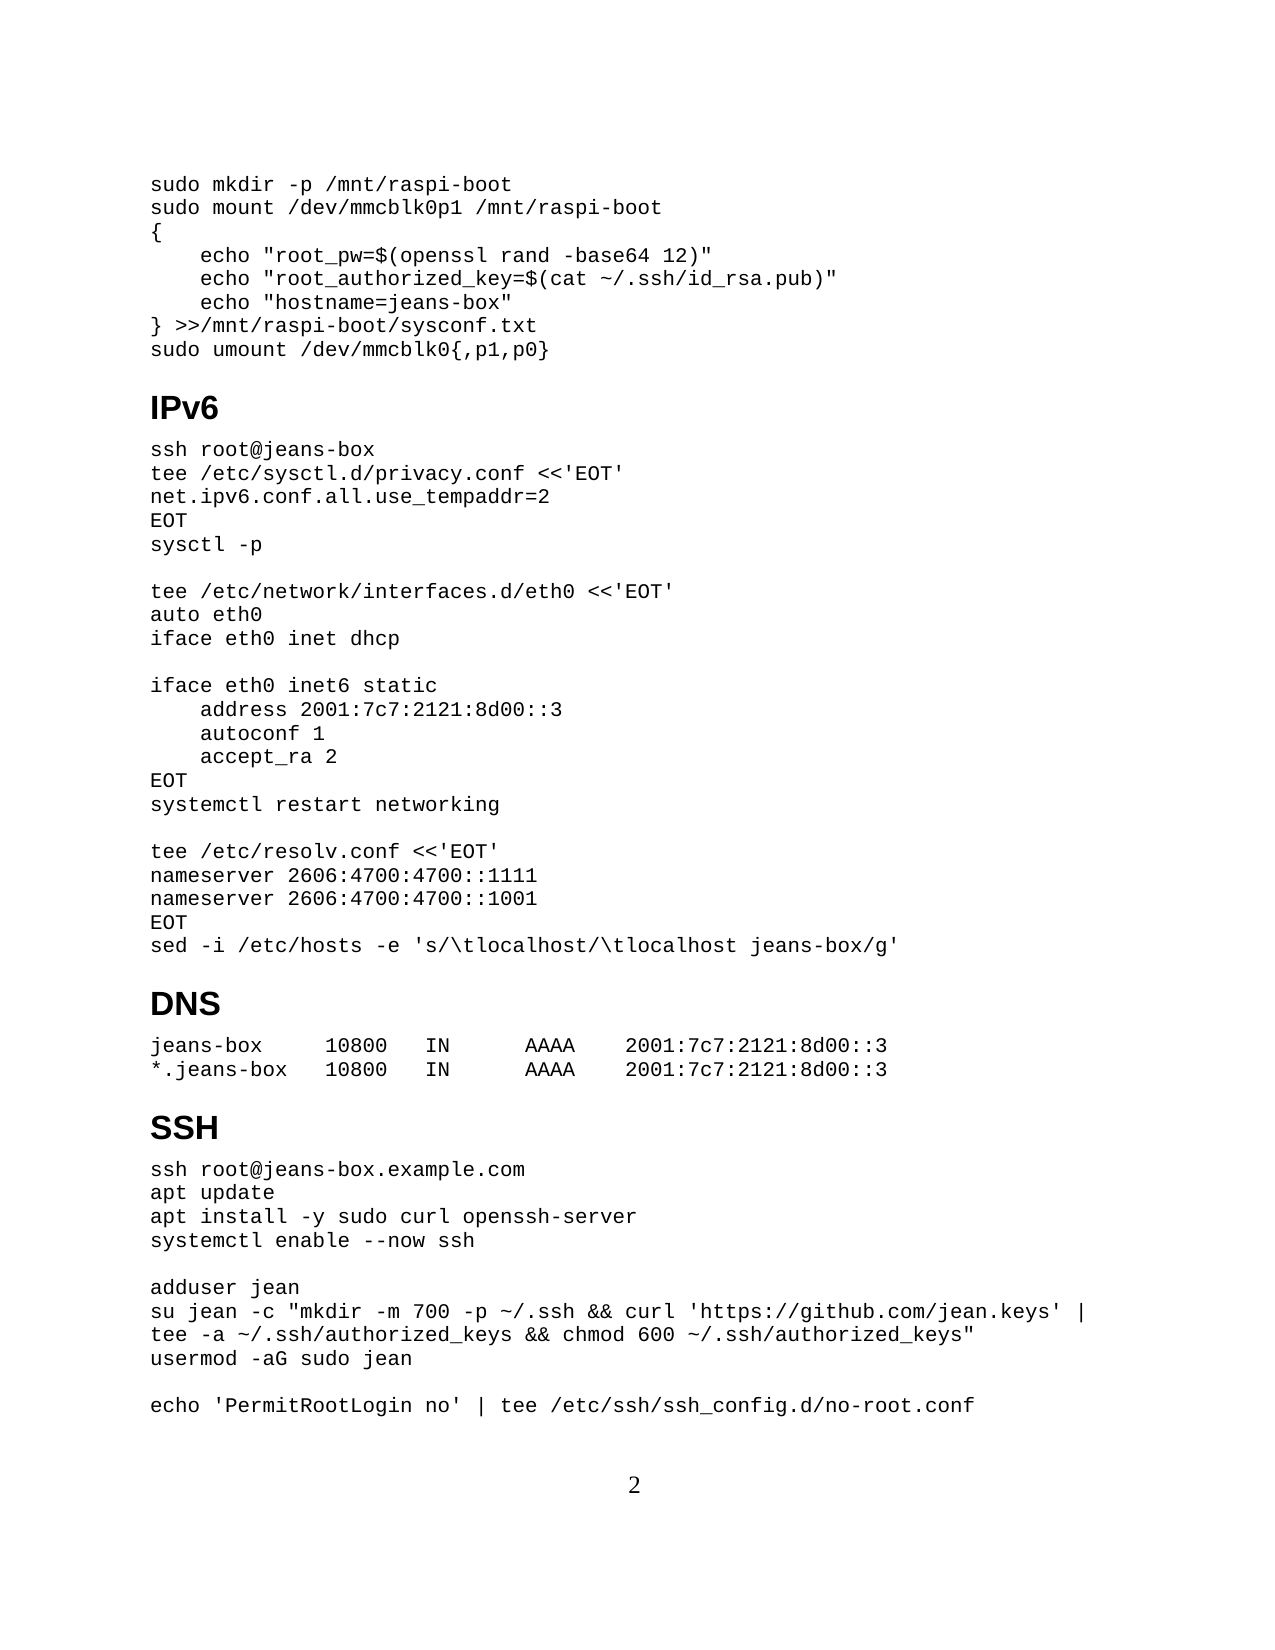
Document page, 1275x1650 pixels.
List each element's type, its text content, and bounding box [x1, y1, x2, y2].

text sed -i /etc/hosts -e 's/\tlocalhost/\tlocalhost jeans-box/g' [150, 936, 1125, 959]
text EOT [150, 912, 1125, 936]
text EOT [150, 510, 1125, 533]
text jeans-box 10800 IN AAAA 2001:7c7:2121:8d00::3 [150, 1035, 1125, 1059]
text tee /etc/network/interfaces.d/eth0 <<'EOT' [150, 581, 1125, 604]
text auto eth0 [150, 604, 1125, 628]
text nameserver 2606:4700:4700::1001 [150, 888, 1125, 912]
text ssh root@jeans-box [150, 439, 1125, 463]
text su jean -c "mkdir -m 700 -p ~/.ssh && curl 'https://github.com/jean.keys' | tee -a ~/.ssh/authorized_keys && chmod 600 ~/.ssh/authorized_keys" [150, 1301, 1125, 1348]
text { [150, 221, 1125, 244]
text apt update [150, 1182, 1125, 1206]
subtitle DNS [150, 984, 1125, 1023]
text systemctl enable --now ssh [150, 1230, 1125, 1253]
text } >>/mnt/raspi-boot/sysconf.txt [150, 316, 1125, 339]
text echo 'PermitRootLogin no' | tee /etc/ssh/ssh_config.d/no-root.conf [150, 1395, 1125, 1419]
text tee /etc/sysctl.d/privacy.conf <<'EOT' [150, 463, 1125, 486]
text adduser jean [150, 1277, 1125, 1301]
text address 2001:7c7:2121:8d00::3 [150, 699, 1125, 723]
text EOT [150, 770, 1125, 794]
text ssh root@jeans-box.example.com [150, 1159, 1125, 1182]
text accept_ra 2 [150, 746, 1125, 770]
text echo "hostname=jeans-box" [150, 292, 1125, 316]
text sudo mount /dev/mmcblk0p1 /mnt/raspi-boot [150, 197, 1125, 221]
text systemctl restart networking [150, 794, 1125, 817]
text autoconf 1 [150, 723, 1125, 746]
text echo "root_pw=$(openssl rand -base64 12)" [150, 244, 1125, 268]
text apt install -y sudo curl openssh-server [150, 1206, 1125, 1230]
text sysctl -p [150, 533, 1125, 557]
subtitle IPv6 [150, 388, 1125, 426]
text iface eth0 inet dhcp [150, 628, 1125, 652]
text usermod -aG sudo jean [150, 1348, 1125, 1372]
text echo "root_authorized_key=$(cat ~/.ssh/id_rsa.pub)" [150, 268, 1125, 292]
text sudo umount /dev/mmcblk0{,p1,p0} [150, 339, 1125, 363]
text tee /etc/resolv.conf <<'EOT' [150, 841, 1125, 864]
text iface eth0 inet6 static [150, 675, 1125, 699]
text nameserver 2606:4700:4700::1111 [150, 864, 1125, 888]
text sudo mkdir -p /mnt/raspi-boot [150, 174, 1125, 197]
text *.jeans-box 10800 IN AAAA 2001:7c7:2121:8d00::3 [150, 1059, 1125, 1083]
text net.ipv6.conf.all.use_tempaddr=2 [150, 486, 1125, 510]
subtitle SSH [150, 1108, 1125, 1146]
